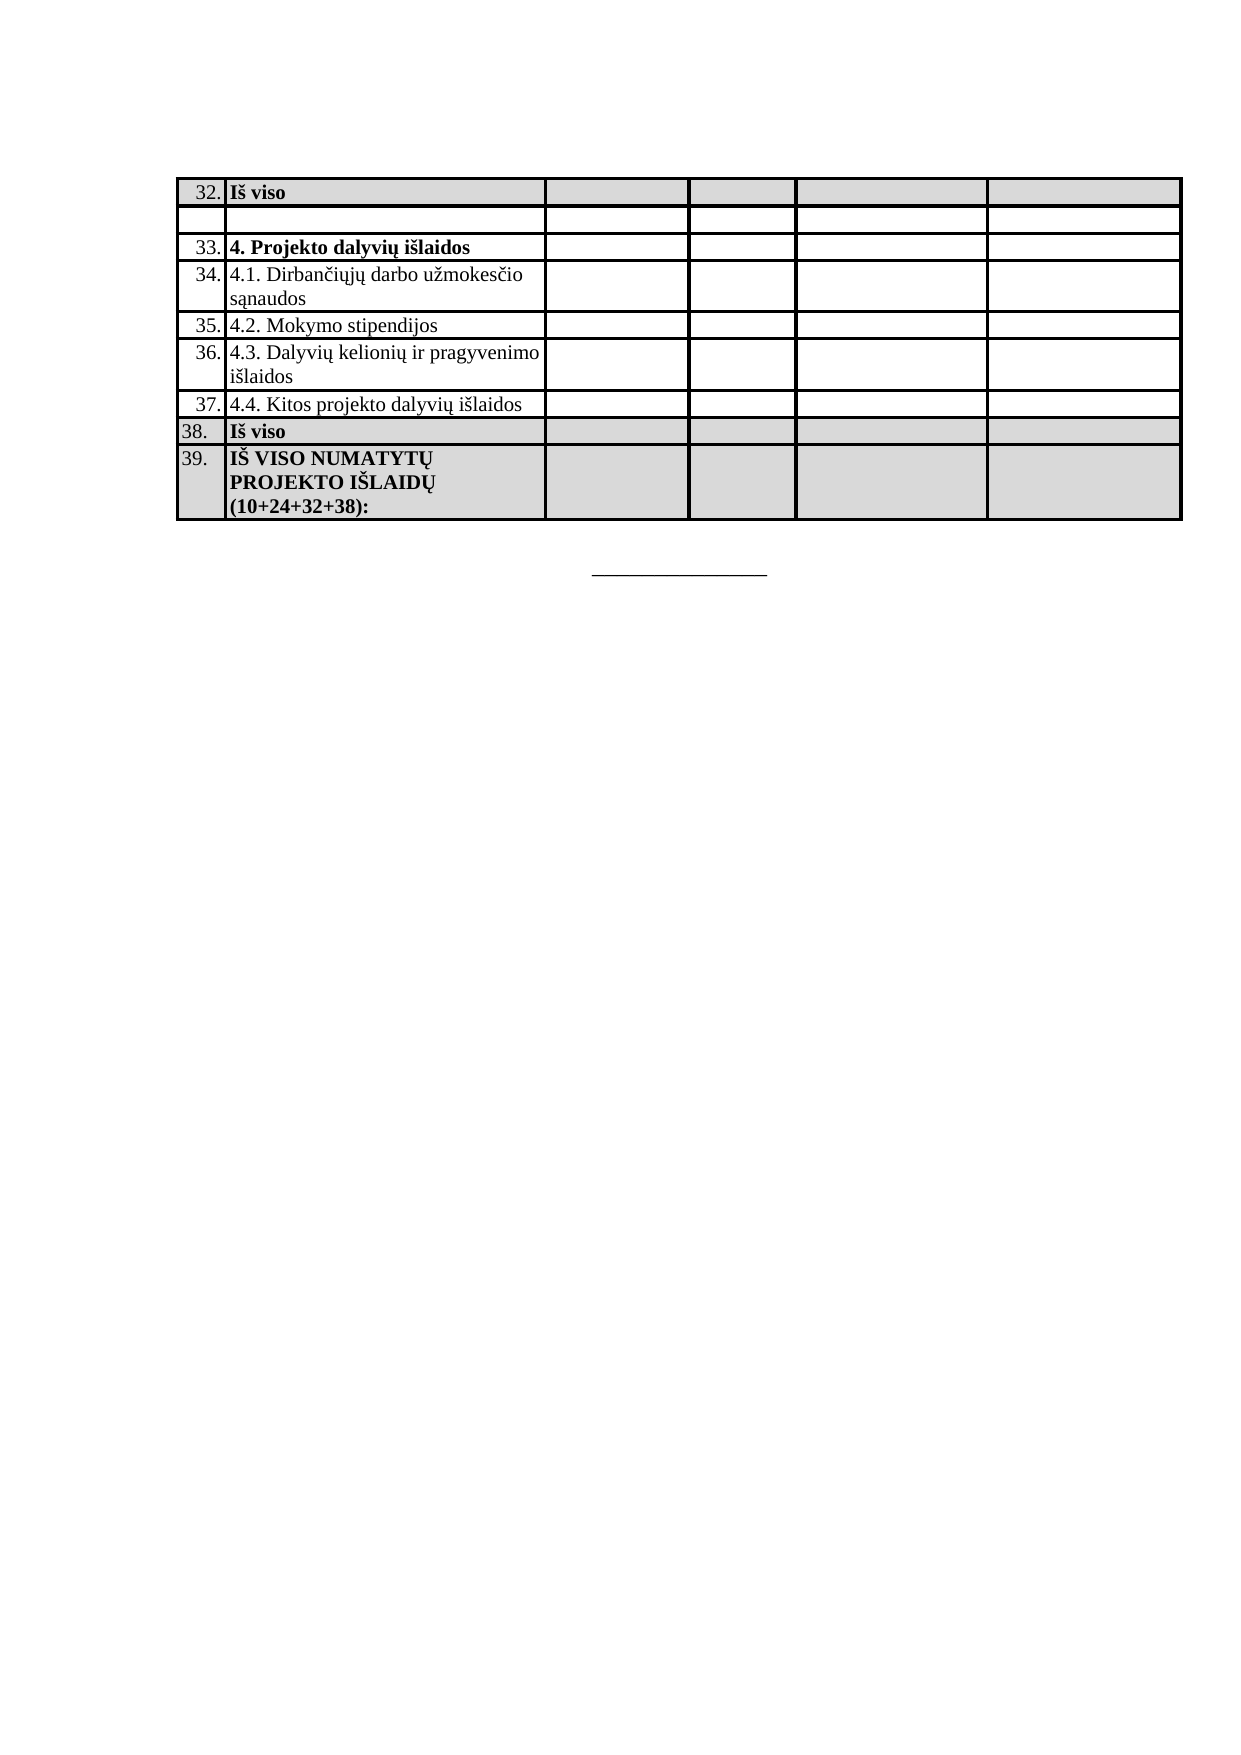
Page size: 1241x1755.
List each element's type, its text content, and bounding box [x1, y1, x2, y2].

table_cell [547, 446, 687, 518]
table_cell 32. [179, 180, 224, 204]
table_cell [798, 419, 986, 443]
table_cell [691, 180, 794, 204]
table_cell [691, 262, 794, 310]
text ______________ [177, 550, 1181, 579]
table_cell [989, 419, 1179, 443]
table_cell [989, 340, 1179, 388]
table_cell [989, 180, 1179, 204]
table_cell 36. [179, 340, 224, 388]
table_cell [691, 340, 794, 388]
table_cell [547, 262, 687, 310]
table_cell [989, 446, 1179, 518]
table_cell Iš viso [227, 180, 544, 204]
table_cell 38. [179, 419, 224, 443]
table_cell [798, 262, 986, 310]
table_cell IŠ VISO NUMATYTŲ PROJEKTO IŠLAIDŲ (10+24+32+38): [227, 446, 544, 518]
table_cell Iš viso [227, 419, 544, 443]
table_cell [547, 419, 687, 443]
table_cell [989, 262, 1179, 310]
table_cell [691, 419, 794, 443]
table_cell [798, 340, 986, 388]
table_cell [547, 340, 687, 388]
table_cell 39. [179, 446, 224, 518]
table_cell [691, 446, 794, 518]
table_cell [547, 180, 687, 204]
table_cell [798, 446, 986, 518]
table_cell [798, 180, 986, 204]
table_cell 34. [179, 262, 224, 310]
